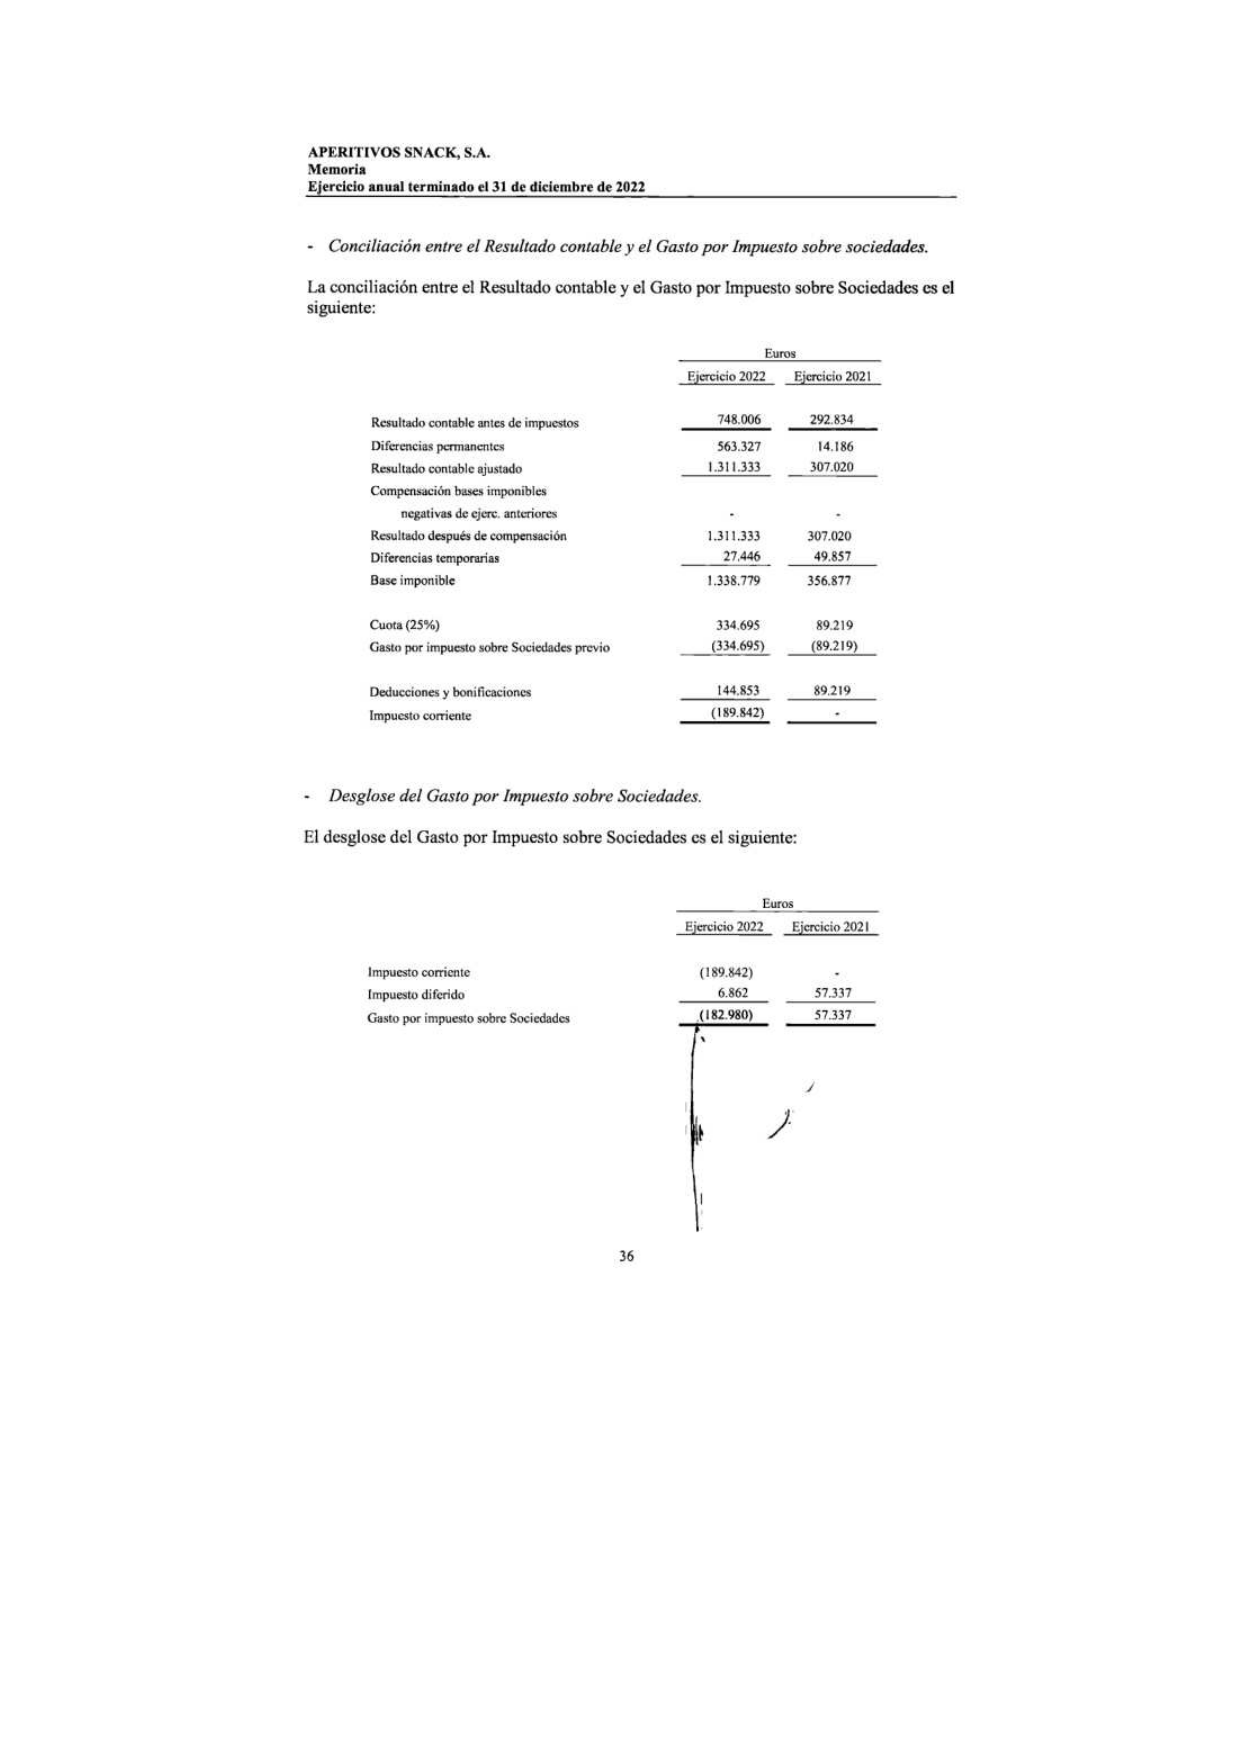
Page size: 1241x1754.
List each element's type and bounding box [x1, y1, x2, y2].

picture [118, 0, 1123, 1420]
